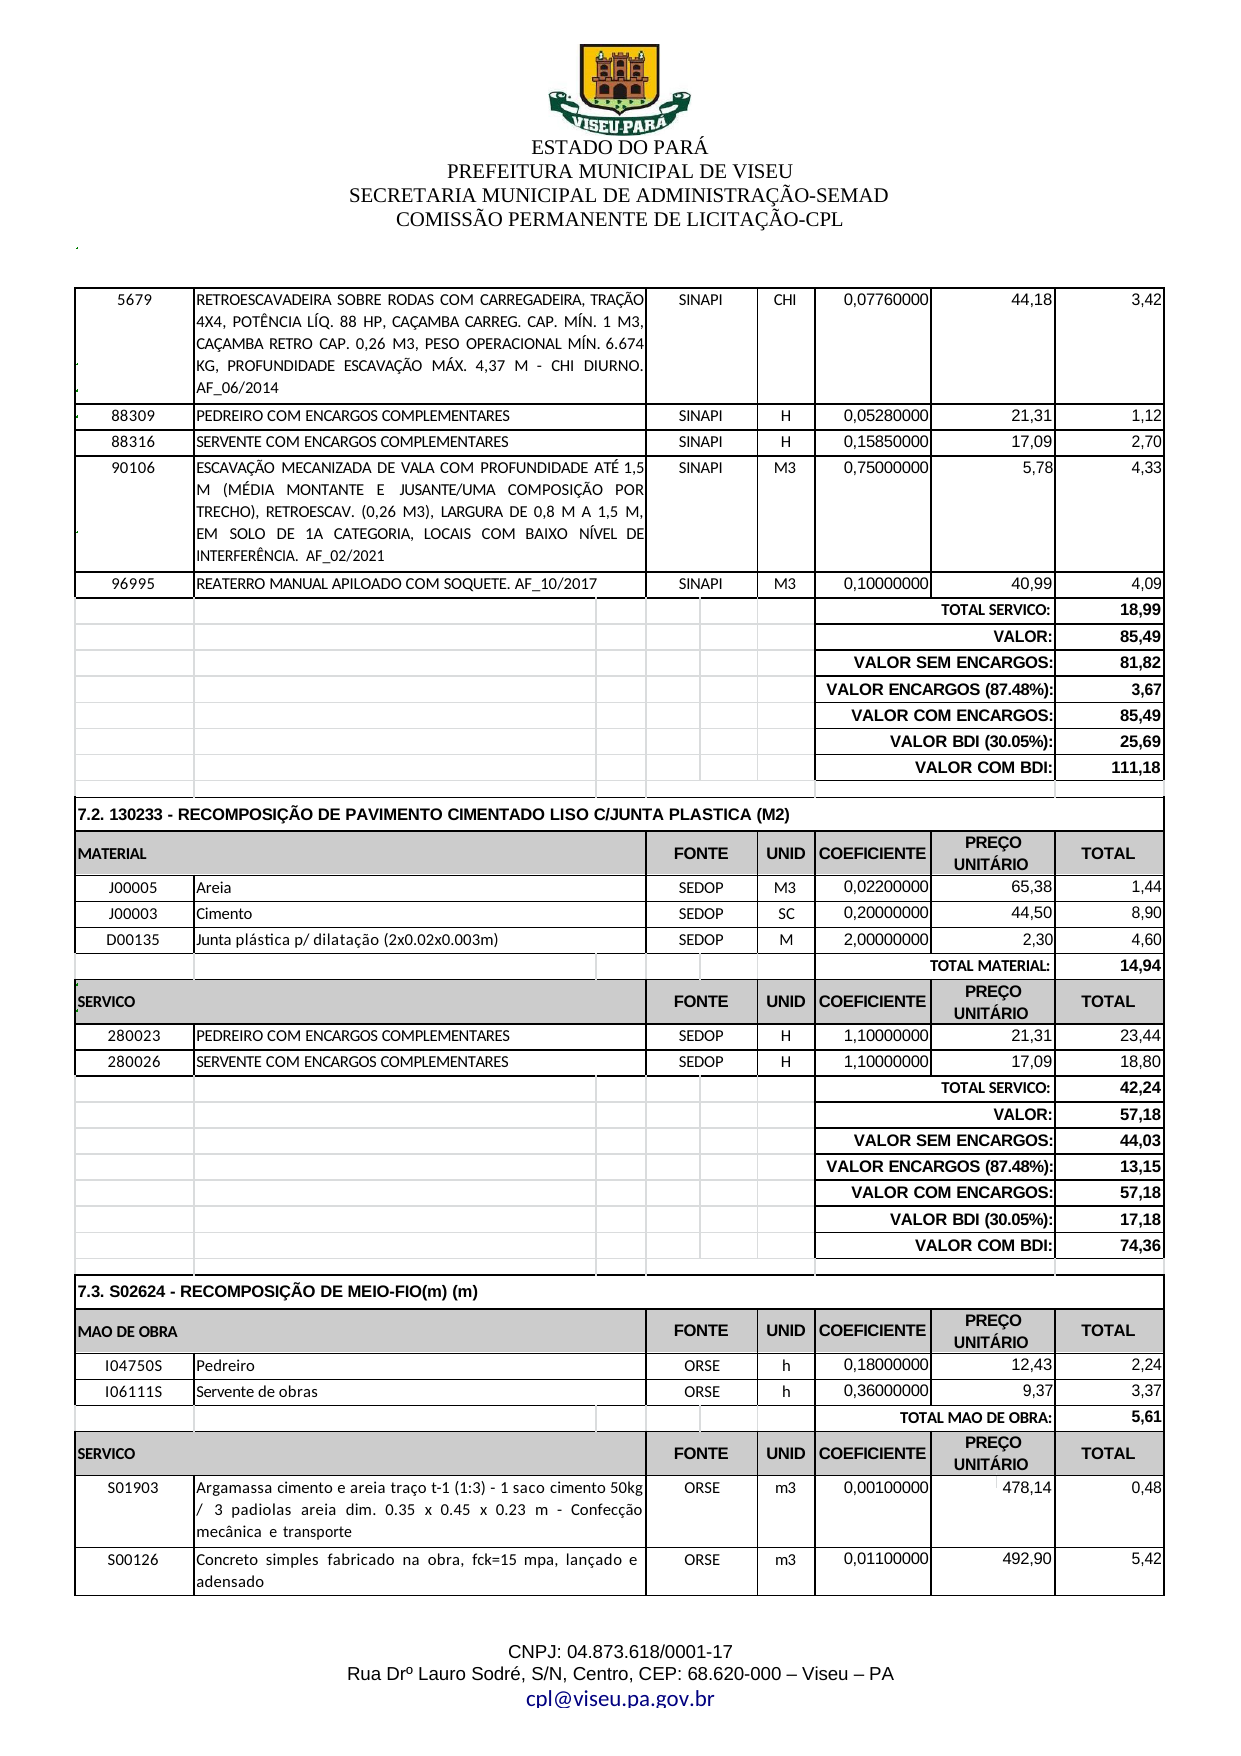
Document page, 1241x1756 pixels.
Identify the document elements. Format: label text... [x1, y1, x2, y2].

table_cell 96995 [76, 573, 193, 597]
table_header 5679 [76, 289, 193, 403]
table_cell h [758, 1354, 814, 1378]
table_cell [758, 1155, 814, 1179]
table_cell 1,12 [1056, 405, 1163, 429]
table_cell I06111S [76, 1380, 193, 1404]
table_cell [76, 1406, 193, 1431]
table_cell [597, 1077, 645, 1101]
table_cell 2,24 [1056, 1354, 1163, 1378]
table_cell ESCAVAÇÃO MECANIZADA DE VALA COM PROFUNDIDADE ATÉ 1,5 M (MÉDIA MONTANTE E JUSANTE/UMA COMPOSIÇÃO POR TRECHO), RETROESCAV. (0,26 M3), LARGURA DE 0,8 M A 1,5 M, EM SOLO DE 1A CATEGORIA, LOCAIS COM BAIXO NÍVEL DE INTERFERÊNCIA. AF_02/2021 [195, 457, 645, 571]
table_cell 280026 [76, 1051, 193, 1075]
table_cell [647, 954, 699, 979]
table_cell [76, 1155, 193, 1179]
table_cell 2,70 [1056, 431, 1163, 455]
table_header 44,18 [932, 289, 1054, 403]
table_cell [1056, 781, 1163, 796]
table_cell [195, 1077, 595, 1101]
table_cell VALOR COM BDI: [816, 755, 1054, 779]
table_cell [701, 703, 757, 727]
table_cell 0,01100000 [816, 1548, 930, 1595]
table_cell [76, 1181, 193, 1205]
table_cell 17,09 [932, 1051, 1054, 1075]
table_cell [597, 1103, 645, 1127]
table_cell H [758, 1051, 814, 1075]
table_cell J00005 [76, 876, 193, 901]
table_cell m3 [758, 1548, 814, 1595]
table_cell 42,24 [1056, 1077, 1163, 1101]
table_cell H [758, 405, 814, 429]
table_cell [597, 755, 645, 779]
table_cell MAO DE OBRA [76, 1310, 645, 1352]
table_cell S00126 [76, 1548, 193, 1595]
table_cell 0,02200000 [816, 876, 930, 901]
table_cell [195, 1207, 595, 1231]
table_cell VALOR COM BDI: [816, 1233, 1054, 1257]
table_cell 13,15 [1056, 1155, 1163, 1179]
table_cell [195, 599, 595, 623]
table_cell 17,18 [1056, 1207, 1163, 1231]
table_cell FONTE [647, 980, 757, 1023]
table_cell [76, 651, 193, 675]
table_cell PEDREIRO COM ENCARGOS COMPLEMENTARES [195, 1025, 645, 1049]
table_cell SERVENTE COM ENCARGOS COMPLEMENTARES [195, 431, 645, 455]
table_cell [597, 1406, 645, 1431]
table_cell COEFICIENTE [816, 832, 930, 874]
table_cell 0,00100000 [816, 1476, 930, 1546]
table_cell 0,05280000 [816, 405, 930, 429]
table_cell [701, 1181, 757, 1205]
table_cell [758, 1129, 814, 1153]
table_cell H [758, 1025, 814, 1049]
table_cell [76, 625, 193, 649]
table_header 0,07760000 [816, 289, 930, 403]
table_cell 5,61 [1056, 1406, 1163, 1431]
table_cell 0,48 [1056, 1476, 1163, 1546]
table_cell [701, 729, 757, 753]
table_cell TOTAL [1056, 1432, 1163, 1475]
table_cell [76, 703, 193, 727]
table_cell 81,82 [1056, 651, 1163, 675]
table_cell [758, 703, 814, 727]
table_cell [647, 625, 699, 649]
table_cell [76, 755, 193, 779]
table_cell 14,94 [1056, 954, 1163, 979]
table_cell [597, 1207, 645, 1231]
table_cell [701, 1233, 757, 1257]
table_cell [597, 1155, 645, 1179]
table_cell SERVICO [76, 1432, 645, 1475]
table_cell D00135 [76, 928, 193, 953]
table_cell [195, 755, 595, 779]
table_cell [195, 703, 595, 727]
table_cell [195, 651, 595, 675]
table_cell [701, 1207, 757, 1231]
table_cell [758, 755, 814, 779]
table_cell 5,78 [932, 457, 1054, 571]
table_cell 111,18 [1056, 755, 1163, 779]
table_cell M3 [758, 457, 814, 571]
table_cell SC [758, 902, 814, 927]
table_header RETROESCAVADEIRA SOBRE RODAS COM CARREGADEIRA, TRAÇÃO 4X4, POTÊNCIA LÍQ. 88 HP, CAÇAMBA CARREG. CAP. MÍN. 1 M3, CAÇAMBA RETRO CAP. 0,26 M3, PESO OPERACIONAL MÍN. 6.674 KG, PROFUNDIDADE ESCAVAÇÃO MÁX. 4,37 M - CHI DIURNO. AF_06/2014 [195, 289, 645, 403]
table_cell SINAPI [647, 405, 757, 429]
table_cell [758, 677, 814, 701]
table_cell 21,31 [932, 405, 1054, 429]
table_cell 25,69 [1056, 729, 1163, 753]
table_cell [701, 1155, 757, 1179]
table_cell [758, 625, 814, 649]
table_cell SEDOP [647, 876, 757, 901]
table_cell PEDREIRO COM ENCARGOS COMPLEMENTARES [195, 405, 645, 429]
table_cell [758, 1233, 814, 1257]
table_cell Junta plástica p/ dilatação (2x0.02x0.003m) [195, 928, 645, 953]
table_cell [1056, 1259, 1163, 1274]
table_cell [758, 1103, 814, 1127]
table_cell [758, 1406, 814, 1431]
table_cell [647, 1077, 699, 1101]
table_cell 0,10000000 [816, 573, 930, 597]
table_cell [597, 1181, 645, 1205]
table_cell [195, 781, 595, 796]
table_cell 0,20000000 [816, 902, 930, 927]
table_cell 74,36 [1056, 1233, 1163, 1257]
table_cell TOTAL [1056, 980, 1163, 1023]
table_cell [816, 781, 1054, 796]
table_cell [758, 1077, 814, 1101]
table_cell [76, 1129, 193, 1153]
table_cell 4,60 [1056, 928, 1163, 953]
table_cell SERVICO [76, 980, 645, 1023]
table_cell H [758, 431, 814, 455]
table_cell [701, 1077, 757, 1101]
table_cell Cimento [195, 902, 645, 927]
table_cell Pedreiro [195, 1354, 645, 1378]
table_cell 0,15850000 [816, 431, 930, 455]
table_cell 18,80 [1056, 1051, 1163, 1075]
table_cell SEDOP [647, 1051, 757, 1075]
table_cell [195, 1103, 595, 1127]
table_cell Servente de obras [195, 1380, 645, 1404]
table_cell [597, 677, 645, 701]
table_cell [195, 625, 595, 649]
table_cell 40,99 [932, 573, 1054, 597]
table_cell S01903 [76, 1476, 193, 1546]
table_cell PREÇO UNITÁRIO [932, 1432, 1054, 1475]
table_header SINAPI [647, 289, 757, 403]
table_header 3,42 [1056, 289, 1163, 403]
table_cell [647, 651, 699, 675]
table_cell 4,33 [1056, 457, 1163, 571]
table_cell [701, 1406, 757, 1431]
table_cell 0,18000000 [816, 1354, 930, 1378]
table_cell PREÇO UNITÁRIO [932, 832, 1054, 874]
table_cell ORSE [647, 1476, 757, 1546]
table_cell Argamassa cimento e areia traço t-1 (1:3) - 1 saco cimento 50kg / 3 padiolas areia dim. 0.35 x 0.45 x 0.23 m - Confecção mecânica e transporte [195, 1476, 645, 1546]
table_cell VALOR: [816, 1103, 1054, 1127]
table_cell TOTAL MATERIAL: [816, 954, 1054, 979]
table_cell ORSE [647, 1354, 757, 1378]
table_cell COEFICIENTE [816, 1310, 930, 1352]
table_cell 9,37 [932, 1380, 1054, 1404]
table_cell 7.3. S02624 - RECOMPOSIÇÃO DE MEIO-FIO(m) (m) [76, 1276, 1163, 1308]
table_cell 3,67 [1056, 677, 1163, 701]
table_cell h [758, 1380, 814, 1404]
table_cell 8,90 [1056, 902, 1163, 927]
table_cell [647, 729, 699, 753]
table_cell 1,10000000 [816, 1025, 930, 1049]
table_cell [647, 1259, 814, 1274]
table_cell VALOR BDI (30.05%): [816, 729, 1054, 753]
table_cell [597, 703, 645, 727]
table_cell 7.2. 130233 - RECOMPOSIÇÃO DE PAVIMENTO CIMENTADO LISO C/JUNTA PLASTICA (M2) [76, 798, 1163, 830]
table_cell TOTAL [1056, 1310, 1163, 1352]
table_cell 85,49 [1056, 703, 1163, 727]
table_cell 88309 [76, 405, 193, 429]
table_cell [647, 1155, 699, 1179]
table_cell REATERRO MANUAL APILOADO COM SOQUETE. AF_10/2017 [195, 573, 645, 597]
table_cell 2,30 [932, 928, 1054, 953]
table_cell [597, 625, 645, 649]
table_cell FONTE [647, 832, 757, 874]
table_cell TOTAL SERVICO: [816, 1077, 1054, 1101]
table_cell VALOR COM ENCARGOS: [816, 703, 1054, 727]
table_cell 18,99 [1056, 599, 1163, 623]
table_cell UNID [758, 1310, 814, 1352]
table_header CHI [758, 289, 814, 403]
table_cell 280023 [76, 1025, 193, 1049]
table_cell [758, 599, 814, 623]
table_cell Concreto simples fabricado na obra, fck=15 mpa, lançado e adensado [195, 1548, 645, 1595]
table_cell [647, 755, 699, 779]
table_cell M [758, 928, 814, 953]
table_cell [597, 1259, 645, 1274]
table_cell J00003 [76, 902, 193, 927]
table_cell [597, 781, 645, 796]
table_cell [701, 677, 757, 701]
table_cell [701, 599, 757, 623]
table_cell 88316 [76, 431, 193, 455]
table_cell 12,43 [932, 1354, 1054, 1378]
table_cell TOTAL SERVICO: [816, 599, 1054, 623]
table_cell 478,14 [932, 1476, 1054, 1546]
table_cell SEDOP [647, 902, 757, 927]
table_cell PREÇO UNITÁRIO [932, 980, 1054, 1023]
table_cell TOTAL [1056, 832, 1163, 874]
table_cell [195, 1155, 595, 1179]
table_cell COEFICIENTE [816, 980, 930, 1023]
table_cell [76, 599, 193, 623]
table_cell [76, 1077, 193, 1101]
table_cell FONTE [647, 1310, 757, 1352]
table_cell M3 [758, 573, 814, 597]
table_cell [597, 1233, 645, 1257]
table_cell 0,36000000 [816, 1380, 930, 1404]
table_cell COEFICIENTE [816, 1432, 930, 1475]
table_cell [597, 651, 645, 675]
table_cell [647, 1129, 699, 1153]
table_cell 23,44 [1056, 1025, 1163, 1049]
table_cell 85,49 [1056, 625, 1163, 649]
table_cell 17,09 [932, 431, 1054, 455]
table_cell UNID [758, 980, 814, 1023]
table_cell 90106 [76, 457, 193, 571]
table_cell 57,18 [1056, 1103, 1163, 1127]
table_cell [76, 677, 193, 701]
table_cell [195, 1259, 595, 1274]
table_cell [647, 599, 699, 623]
table_cell ORSE [647, 1548, 757, 1595]
table_cell [195, 677, 595, 701]
table_cell [195, 729, 595, 753]
table_cell [597, 1129, 645, 1153]
table_cell SEDOP [647, 928, 757, 953]
table_cell 4,09 [1056, 573, 1163, 597]
table_cell 21,31 [932, 1025, 1054, 1049]
table_cell [701, 1103, 757, 1127]
table_cell SINAPI [647, 431, 757, 455]
table_cell [758, 954, 814, 979]
table_cell VALOR COM ENCARGOS: [816, 1181, 1054, 1205]
table_cell [195, 1129, 595, 1153]
table_cell VALOR ENCARGOS (87.48%): [816, 677, 1054, 701]
table_cell VALOR: [816, 625, 1054, 649]
table_cell [195, 1406, 595, 1431]
table_cell [76, 1207, 193, 1231]
table_cell VALOR SEM ENCARGOS: [816, 651, 1054, 675]
table_cell FONTE [647, 1432, 757, 1475]
table_cell [701, 625, 757, 649]
table_cell M3 [758, 876, 814, 901]
table_cell [76, 729, 193, 753]
table_cell [701, 954, 757, 979]
table_cell [76, 1103, 193, 1127]
table_cell [597, 729, 645, 753]
table_cell 0,75000000 [816, 457, 930, 571]
table_cell ORSE [647, 1380, 757, 1404]
table_cell SERVENTE COM ENCARGOS COMPLEMENTARES [195, 1051, 645, 1075]
table_cell [701, 1129, 757, 1153]
table_cell [758, 651, 814, 675]
table_cell [647, 677, 699, 701]
table_cell MATERIAL [76, 832, 645, 874]
table_cell [647, 1103, 699, 1127]
table_cell [76, 954, 193, 979]
table_cell [647, 703, 699, 727]
table_cell UNID [758, 1432, 814, 1475]
table_cell 492,90 [932, 1548, 1054, 1595]
table_cell [701, 755, 757, 779]
table_cell [647, 1181, 699, 1205]
table_cell VALOR BDI (30.05%): [816, 1207, 1054, 1231]
table_cell 44,03 [1056, 1129, 1163, 1153]
table_cell 1,44 [1056, 876, 1163, 901]
table_cell [758, 1207, 814, 1231]
table_cell 1,10000000 [816, 1051, 930, 1075]
table_cell I04750S [76, 1354, 193, 1378]
table_cell SINAPI [647, 457, 757, 571]
table_cell [76, 1233, 193, 1257]
table_cell [597, 599, 645, 623]
table_cell [647, 1406, 699, 1431]
table_cell 5,42 [1056, 1548, 1163, 1595]
table_cell [647, 781, 814, 796]
table_cell VALOR ENCARGOS (87.48%): [816, 1155, 1054, 1179]
table_cell [597, 954, 645, 979]
table_cell [195, 1233, 595, 1257]
table_cell TOTAL MAO DE OBRA: [816, 1406, 1054, 1431]
table_cell PREÇO UNITÁRIO [932, 1310, 1054, 1352]
table_cell [816, 1259, 1054, 1274]
table_cell 65,38 [932, 876, 1054, 901]
table_cell [647, 1207, 699, 1231]
table_cell 2,00000000 [816, 928, 930, 953]
table_cell SEDOP [647, 1025, 757, 1049]
table_cell [701, 651, 757, 675]
table_cell [76, 1259, 193, 1274]
table_cell 44,50 [932, 902, 1054, 927]
table_cell 57,18 [1056, 1181, 1163, 1205]
table_cell [758, 729, 814, 753]
table_cell [758, 1181, 814, 1205]
table_cell [647, 1233, 699, 1257]
table_cell m3 [758, 1476, 814, 1546]
table_cell [76, 781, 193, 796]
table_cell 3,37 [1056, 1380, 1163, 1404]
table_cell SINAPI [647, 573, 757, 597]
table_cell Areia [195, 876, 645, 901]
table_cell VALOR SEM ENCARGOS: [816, 1129, 1054, 1153]
table_cell UNID [758, 832, 814, 874]
table_cell [195, 954, 595, 979]
table_cell [195, 1181, 595, 1205]
